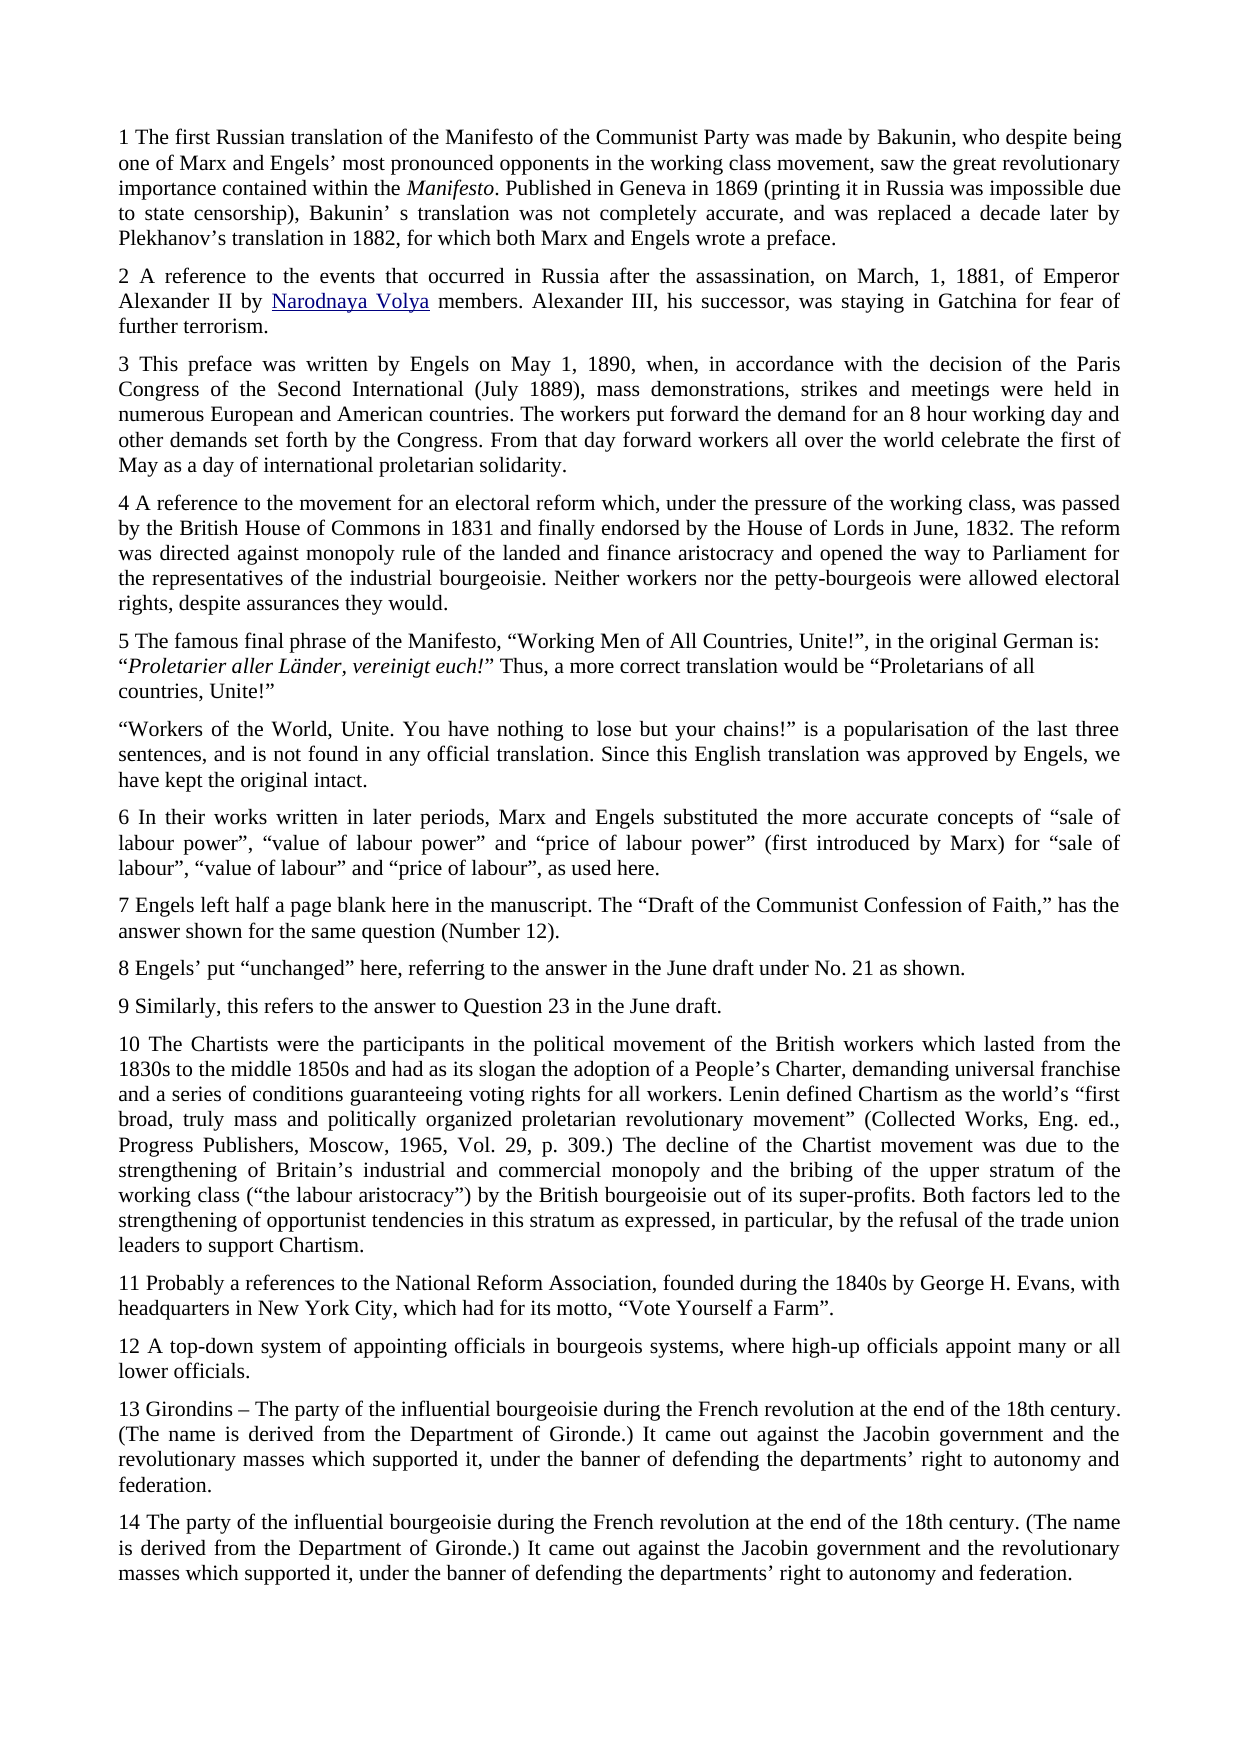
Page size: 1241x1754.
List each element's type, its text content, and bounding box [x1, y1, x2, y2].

text In their works written in later periods, Marx and Engels substituted the more accurate concepts of “sale of labour power”, “value of labour power” and “price of labour power” (first introduced by Marx) for “sale of labour”, “value of labour” and “price of labour”, as used here. [118, 804, 1122, 880]
text “Workers of the World, Unite. You have nothing to lose but your chains!” is a popularisation of the last three sentences, and is not found in any official translation. Since this English translation was approved by Engels, we have kept the original intact. [118, 716, 1122, 792]
text A reference to the events that occurred in Russia after the assassination, on March, 1, 1881, of Emperor Alexander II by Narodnaya Volya members. Alexander III, his successor, was staying in Gatchina for fear of further terrorism. [118, 263, 1122, 338]
text Engels’ put “unchanged” here, referring to the answer in the June draft under No. 21 as shown. [118, 955, 1122, 981]
text A reference to the movement for an electoral reform which, under the pressure of the working class, was passed by the British House of Commons in 1831 and finally endorsed by the House of Lords in June, 1832. The reform was directed against monopoly rule of the landed and finance aristocracy and opened the way to Parliament for the representatives of the industrial bourgeoisie. Neither workers nor the petty-bourgeois were allowed electoral rights, despite assurances they would. [118, 489, 1122, 616]
text The famous final phrase of the Manifesto, “Working Men of All Countries, Unite!”, in the original German is: “Proletarier aller Länder, vereinigt euch!” Thus, a more correct translation would be “Proletarians of all countries, Unite!” [118, 628, 1122, 704]
text Girondins – The party of the influential bourgeoisie during the French revolution at the end of the 18th century. (The name is derived from the Department of Gironde.) It came out against the Jacobin government and the revolutionary masses which supported it, under the banner of defending the departments’ right to autonomy and federation. [118, 1396, 1122, 1497]
text Probably a references to the National Reform Association, founded during the 1840s by George H. Evans, with headquarters in New York City, which had for its motto, “Vote Yourself a Farm”. [118, 1270, 1122, 1321]
text The Chartists were the participants in the political movement of the British workers which lasted from the 1830s to the middle 1850s and had as its slogan the adoption of a People’s Charter, demanding universal franchise and a series of conditions guaranteeing voting rights for all workers. Lenin defined Chartism as the world’s “first broad, truly mass and politically organized proletarian revolutionary movement” (Collected Works, Eng. ed., Progress Publishers, Moscow, 1965, Vol. 29, p. 309.) The decline of the Chartist movement was due to the strengthening of Britain’s industrial and commercial monopoly and the bribing of the upper stratum of the working class (“the labour aristocracy”) by the British bourgeoisie out of its super-profits. Both factors led to the strengthening of opportunist tendencies in this stratum as expressed, in particular, by the refusal of the trade union leaders to support Chartism. [118, 1031, 1122, 1258]
text Similarly, this refers to the answer to Question 23 in the June draft. [118, 993, 1122, 1018]
text Engels left half a page blank here in the manuscript. The “Draft of the Communist Confession of Faith,” has the answer shown for the same question (Number 12). [118, 892, 1122, 943]
text The first Russian translation of the Manifesto of the Communist Party was made by Bakunin, who despite being one of Marx and Engels’ most pronounced opponents in the working class movement, saw the great revolutionary importance contained within the Manifesto. Published in Geneva in 1869 (printing it in Russia was impossible due to state censorship), Bakunin’ s translation was not completely accurate, and was replaced a decade later by Plekhanov’s translation in 1882, for which both Marx and Engels wrote a preface. [118, 124, 1122, 250]
text A top-down system of appointing officials in bourgeois systems, where high-up officials appoint many or all lower officials. [118, 1333, 1122, 1383]
text The party of the influential bourgeoisie during the French revolution at the end of the 18th century. (The name is derived from the Department of Gironde.) It came out against the Jacobin government and the revolutionary masses which supported it, under the banner of defending the departments’ right to autonomy and federation. [118, 1509, 1122, 1585]
text This preface was written by Engels on May 1, 1890, when, in accordance with the decision of the Paris Congress of the Second International (July 1889), mass demonstrations, strikes and meetings were held in numerous European and American countries. The workers put forward the demand for an 8 hour working day and other demands set forth by the Congress. From that day forward workers all over the world celebrate the first of May as a day of international proletarian solidarity. [118, 351, 1122, 477]
